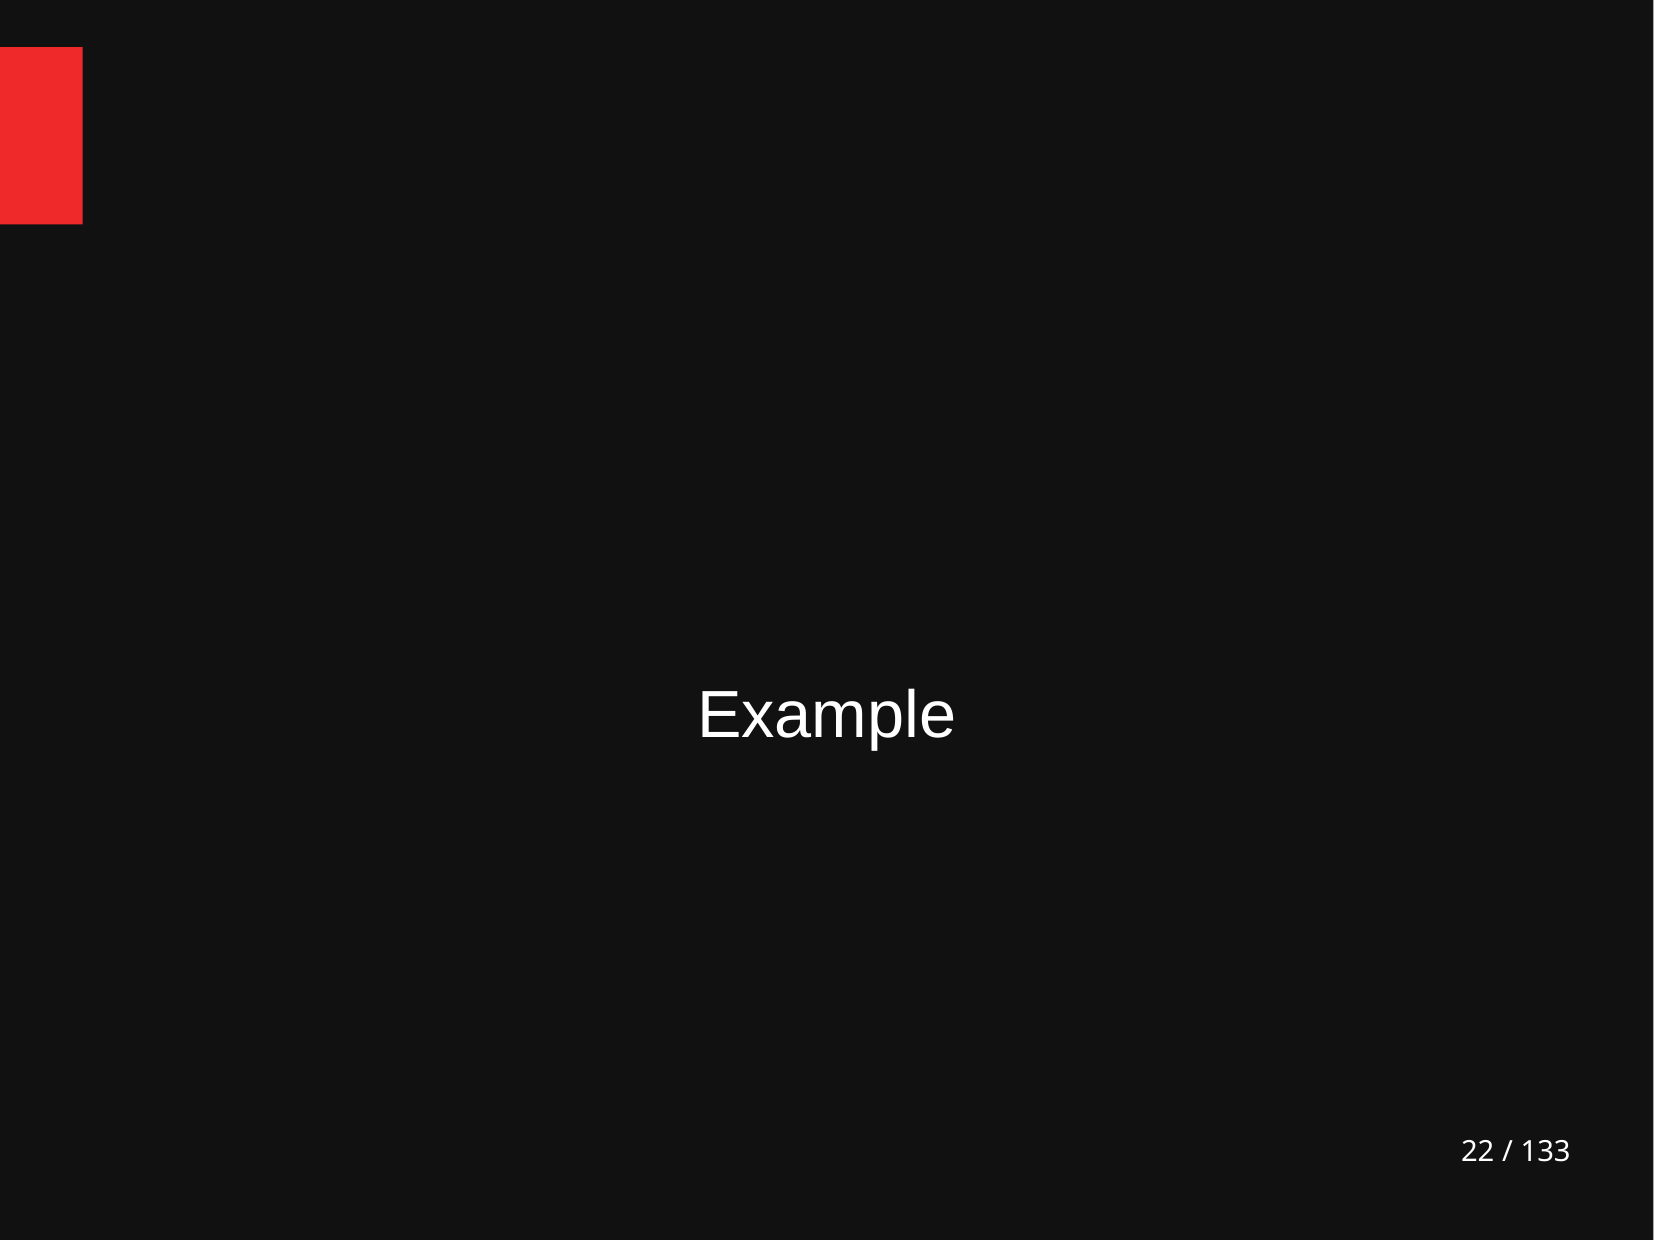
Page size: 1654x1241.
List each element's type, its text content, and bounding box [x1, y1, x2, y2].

subtitle Example [118, 354, 1536, 1074]
